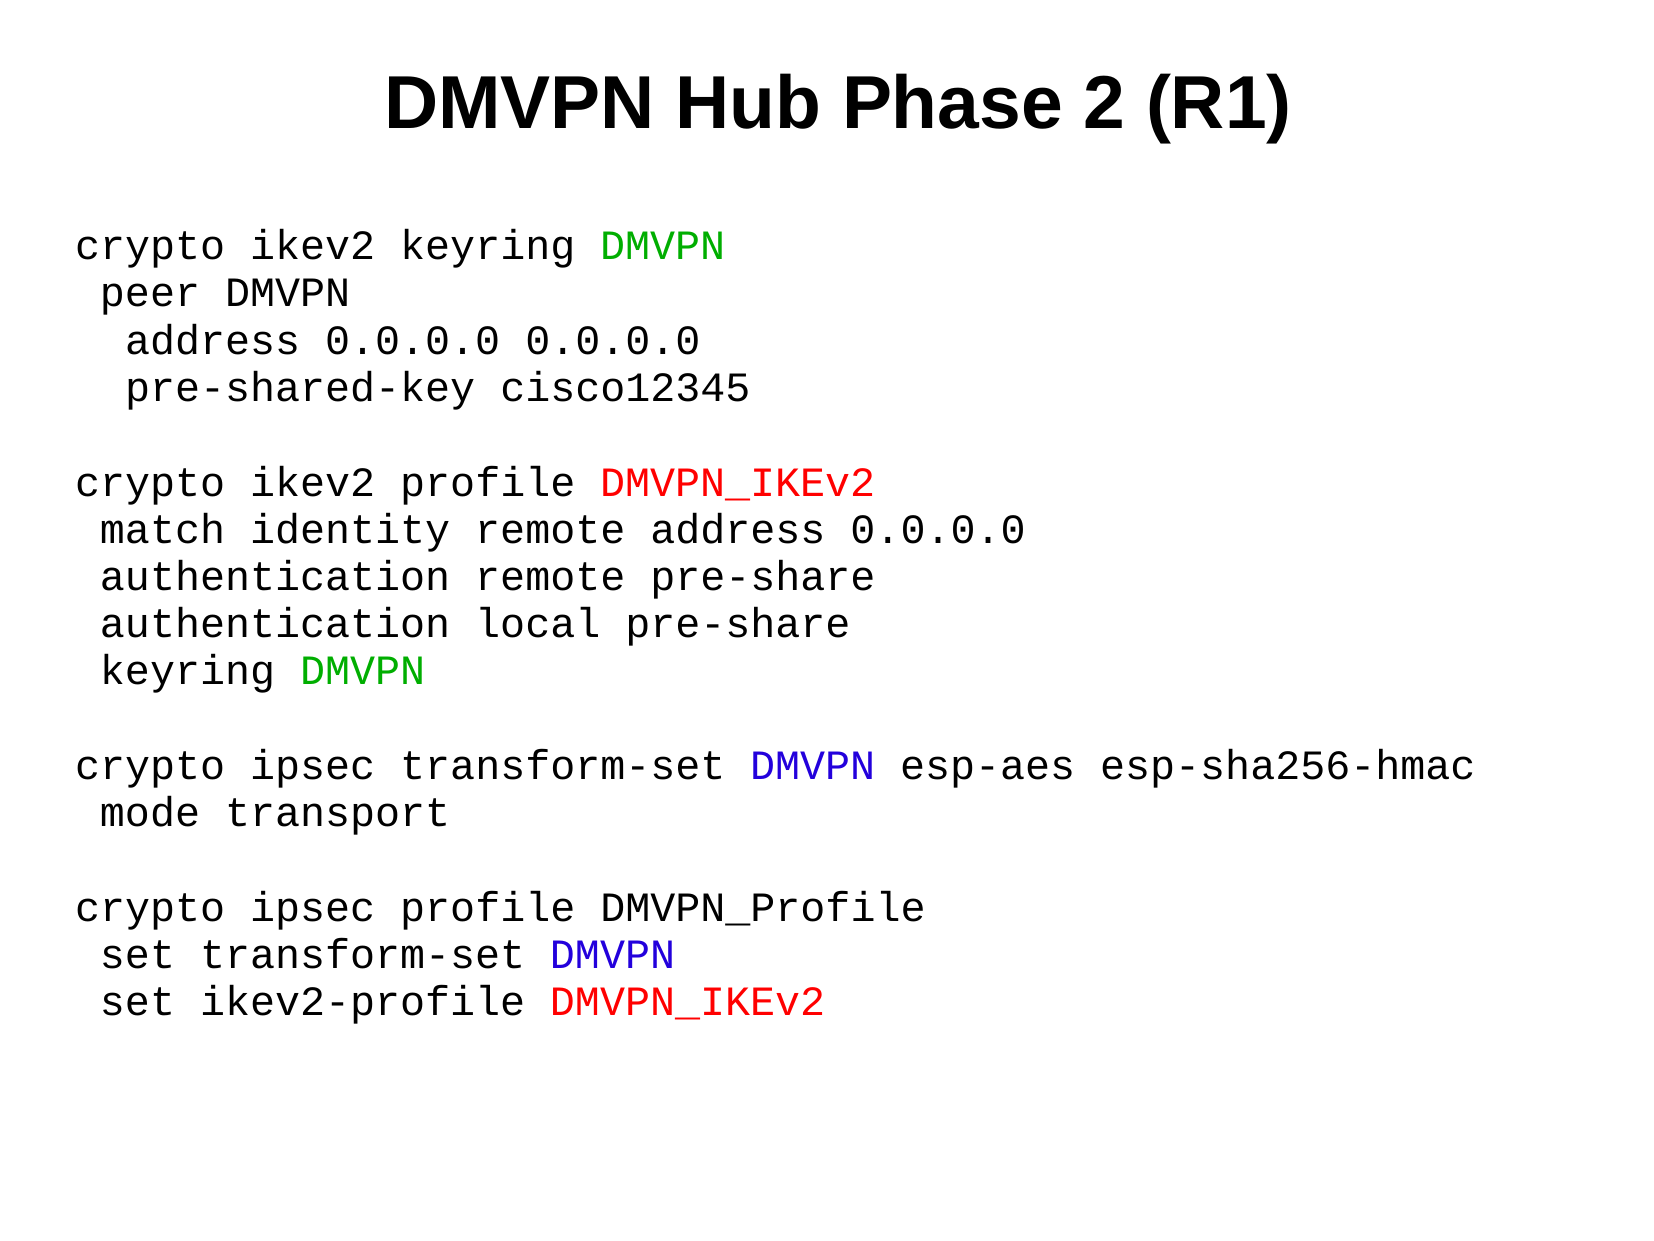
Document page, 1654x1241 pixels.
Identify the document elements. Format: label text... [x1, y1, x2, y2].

list crypto ikev2 keyring DMVPN peer DMVPN address 0.0.0.0 0.0.0.0 pre-shared-key cisco12345 crypto ikev2 profile DMVPN_IKEv2 match identity remote address 0.0.0.0 authentication remote pre-share authentication local pre-share keyring DMVPN crypto ipsec transform-set DMVPN esp-aes esp-sha256-hmac mode transport crypto ipsec profile DMVPN_Profile set transform-set DMVPN set ikev2-profile DMVPN_IKEv2 [75, 225, 1576, 1029]
text_box DMVPN Hub Phase 2 (R1) [64, 37, 1613, 151]
